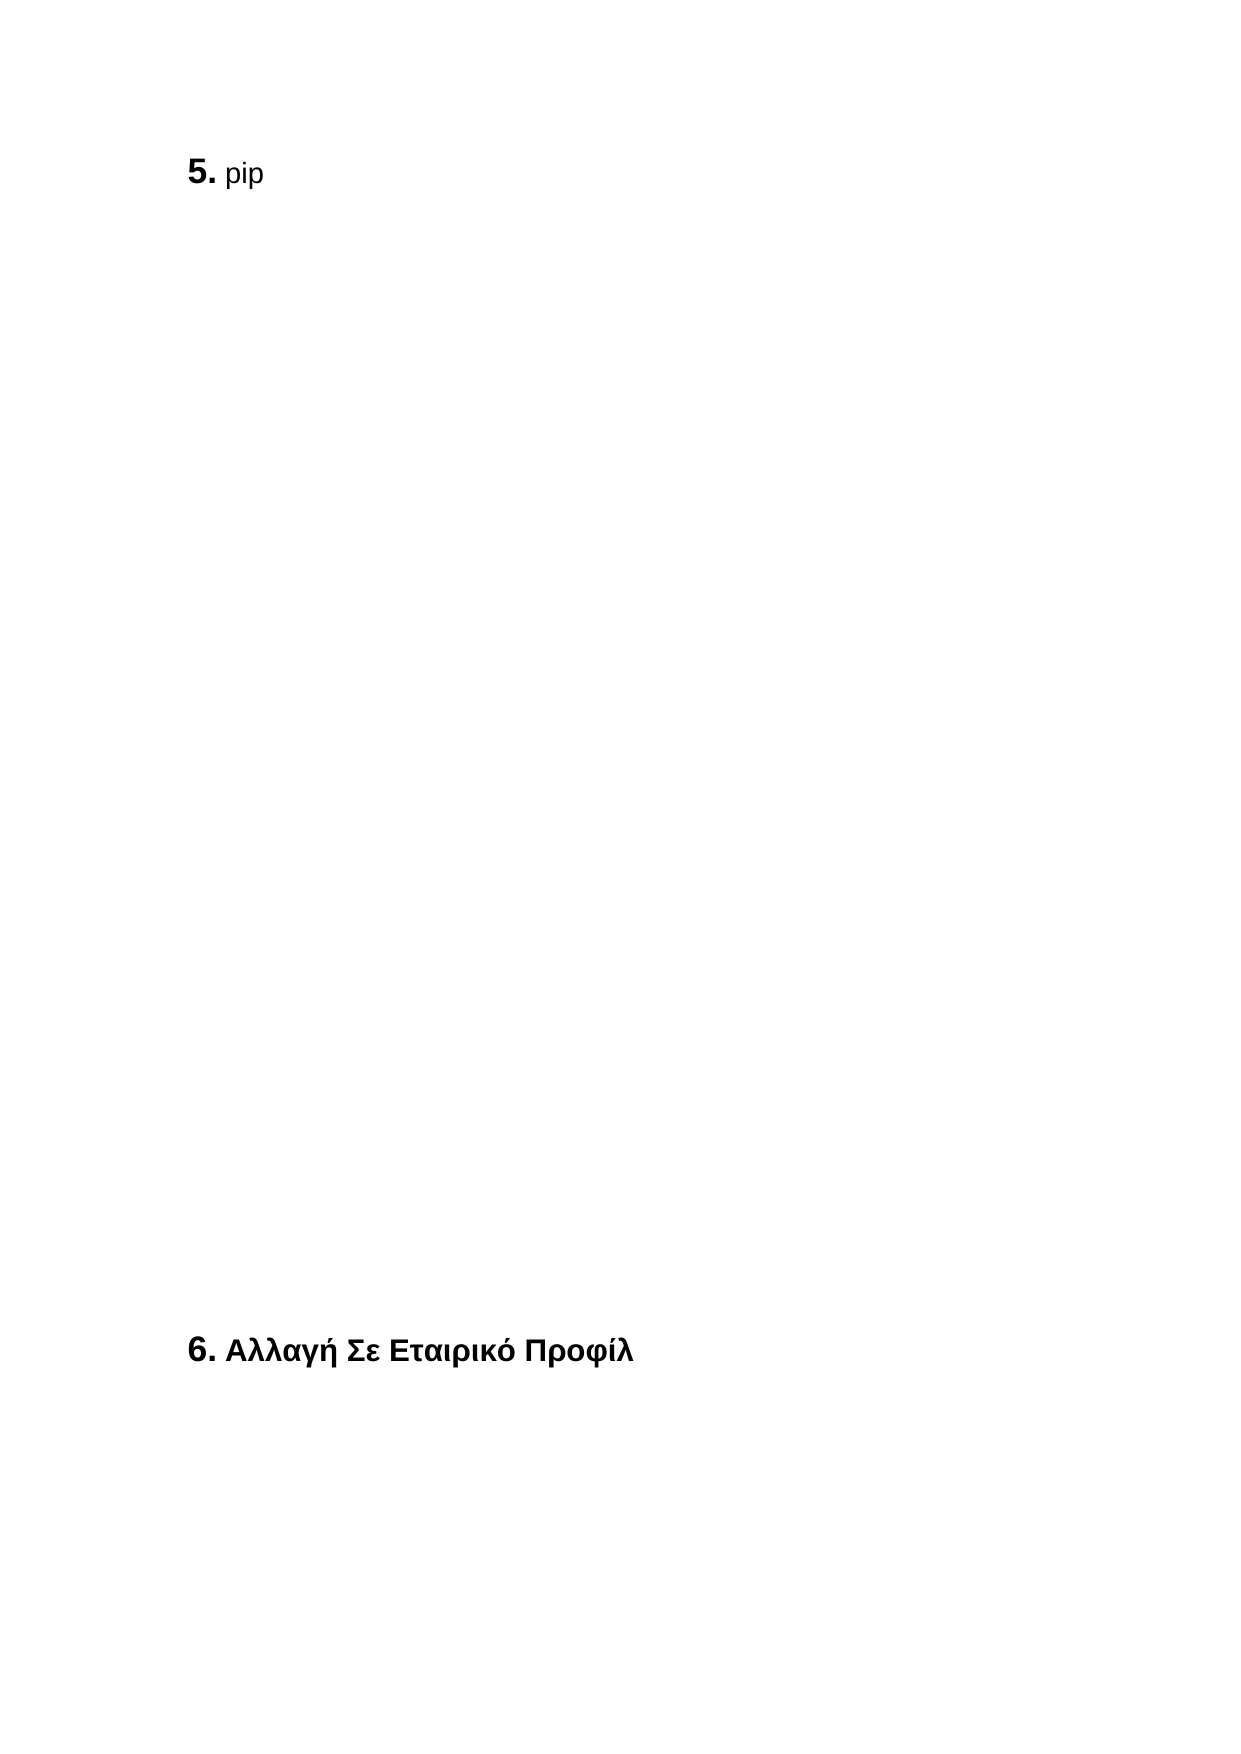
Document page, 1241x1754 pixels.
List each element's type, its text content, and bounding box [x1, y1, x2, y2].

list Αλλαγή Σε Εταιρικό Προφίλ [187, 1328, 1090, 1369]
list pip [187, 150, 1090, 191]
